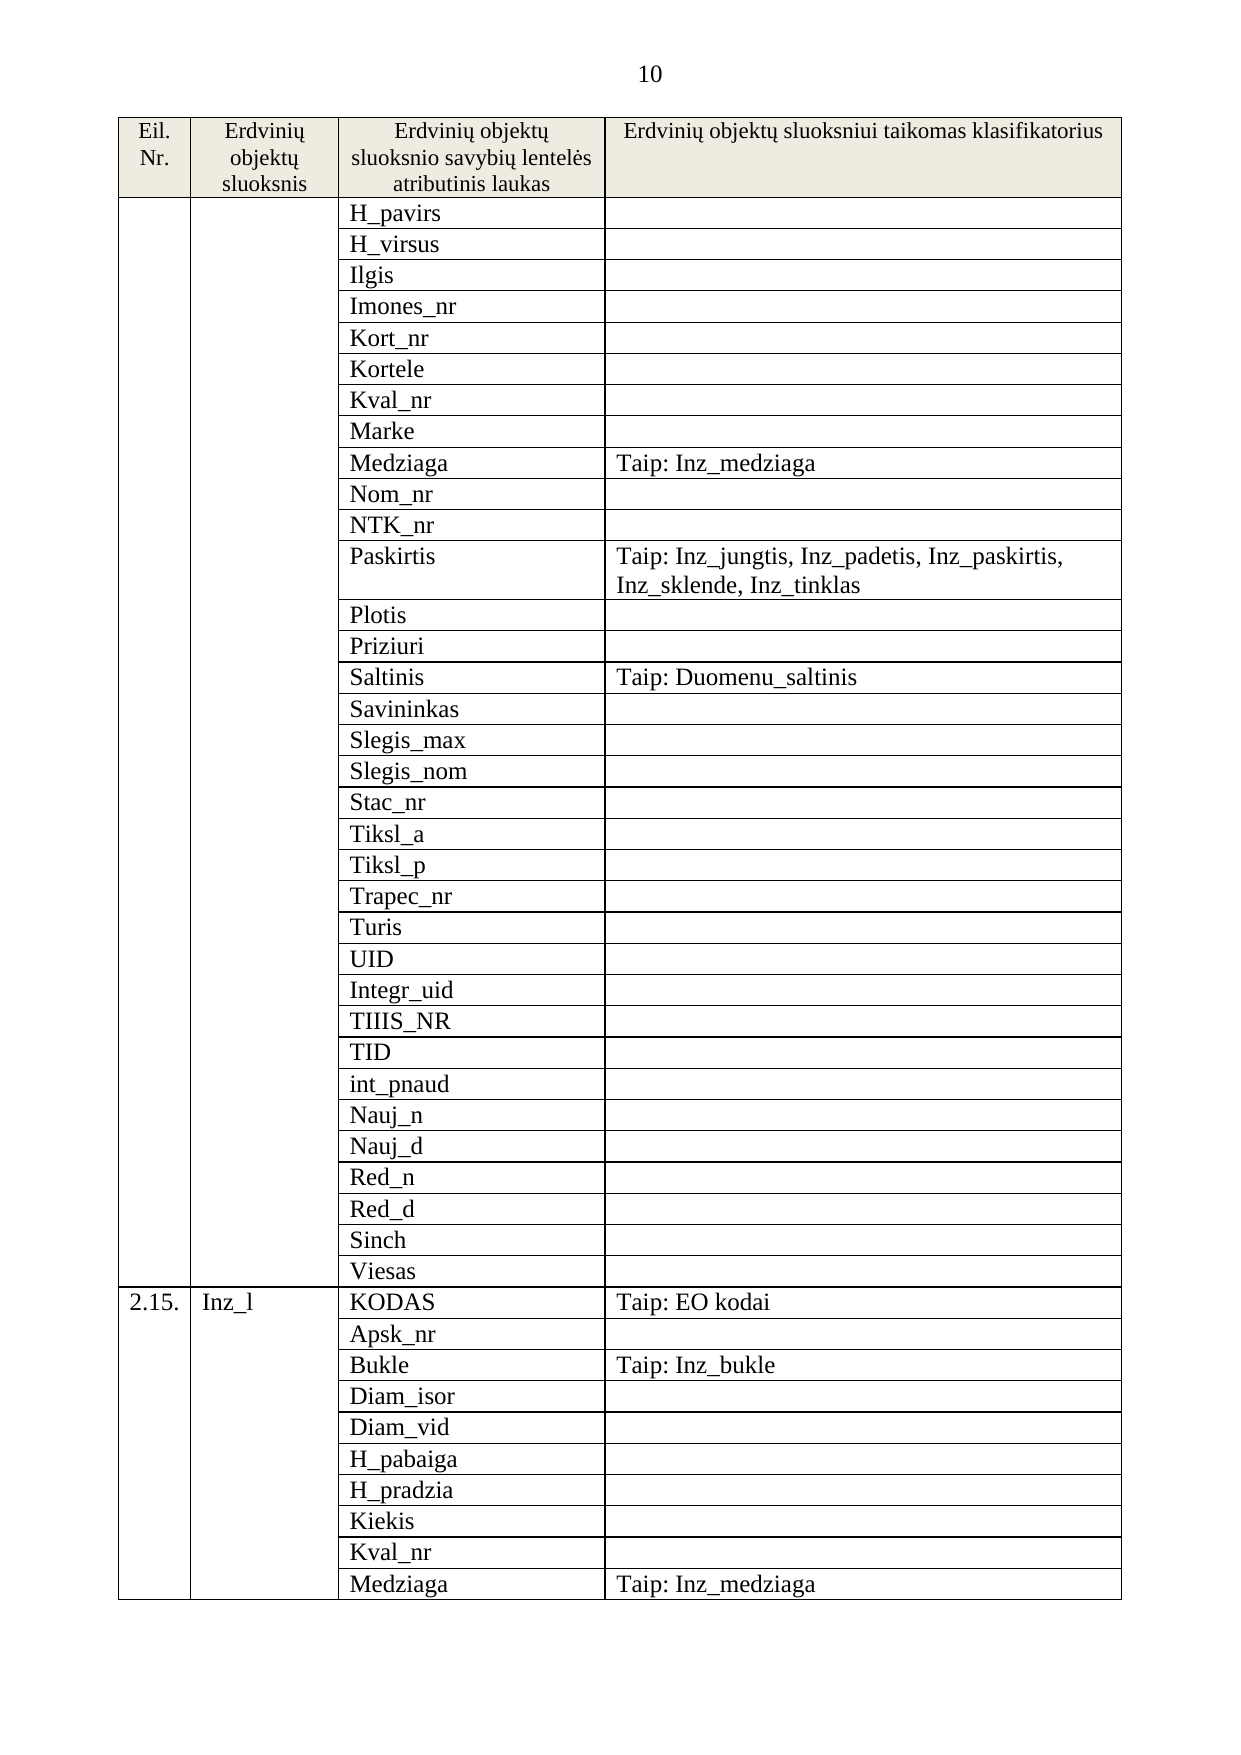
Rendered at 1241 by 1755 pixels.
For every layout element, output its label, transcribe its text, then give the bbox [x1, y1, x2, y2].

table_cell Sinch [339, 1225, 604, 1255]
table_cell Medziaga [339, 1569, 604, 1599]
table_cell Taip: Inz_medziaga [606, 448, 1121, 478]
table_cell [119, 198, 190, 1286]
table_cell [606, 510, 1121, 540]
table_cell Trapec_nr [339, 881, 604, 911]
table_cell Stac_nr [339, 788, 604, 818]
table_cell TID [339, 1038, 604, 1068]
table_cell [606, 756, 1121, 786]
table_cell [606, 725, 1121, 755]
table_cell [606, 1381, 1121, 1411]
table_cell Diam_vid [339, 1413, 604, 1443]
table_cell Viesas [339, 1256, 604, 1286]
table_header Erdvinių objektų sluoksnio savybių lentelės atributinis laukas [339, 118, 604, 197]
table_cell [606, 1038, 1121, 1068]
table_cell [606, 1069, 1121, 1099]
table_cell KODAS [339, 1288, 604, 1318]
table_cell [606, 354, 1121, 384]
table_cell [606, 1444, 1121, 1474]
table_cell [606, 975, 1121, 1005]
table_cell Nom_nr [339, 479, 604, 509]
table_cell [606, 291, 1121, 322]
table_cell [606, 1319, 1121, 1349]
table_cell int_pnaud [339, 1069, 604, 1099]
table_cell [606, 479, 1121, 509]
table_header Erdvinių objektų sluoksnis [191, 118, 338, 197]
table_cell [606, 1225, 1121, 1255]
table_cell [606, 229, 1121, 259]
table_cell 2.15. [119, 1288, 190, 1599]
table_cell Ilgis [339, 260, 604, 290]
table_cell [606, 694, 1121, 724]
table_cell Slegis_max [339, 725, 604, 755]
table_cell [606, 788, 1121, 818]
table_cell Nauj_n [339, 1100, 604, 1130]
table_cell [606, 1413, 1121, 1443]
table_cell H_pavirs [339, 198, 604, 228]
table_cell [606, 323, 1121, 353]
table_cell Taip: Inz_jungtis, Inz_padetis, Inz_paskirtis, Inz_sklende, Inz_tinklas [606, 541, 1121, 599]
table_cell [606, 913, 1121, 943]
table_cell H_pabaiga [339, 1444, 604, 1474]
table_cell [606, 416, 1121, 447]
table_cell Inz_l [191, 1288, 338, 1599]
table_cell Savininkas [339, 694, 604, 724]
table_cell [606, 385, 1121, 415]
table_cell Tiksl_a [339, 819, 604, 849]
table_cell NTK_nr [339, 510, 604, 540]
table_cell Integr_uid [339, 975, 604, 1005]
table_cell [606, 1100, 1121, 1130]
table_cell [606, 1006, 1121, 1036]
table_cell Tiksl_p [339, 850, 604, 880]
table_cell H_pradzia [339, 1475, 604, 1505]
table_cell [606, 819, 1121, 849]
table_cell Taip: Inz_medziaga [606, 1569, 1121, 1599]
table_cell Medziaga [339, 448, 604, 478]
table_cell [606, 1538, 1121, 1568]
table_cell [606, 1194, 1121, 1224]
table_cell Taip: EO kodai [606, 1288, 1121, 1318]
table_cell [606, 198, 1121, 228]
table_cell Taip: Inz_bukle [606, 1350, 1121, 1380]
table_cell Kval_nr [339, 385, 604, 415]
table_cell [606, 1131, 1121, 1161]
table_header Erdvinių objektų sluoksniui taikomas klasifikatorius [606, 118, 1121, 197]
table_cell [606, 881, 1121, 911]
table_cell TIIIS_NR [339, 1006, 604, 1036]
table_cell [606, 850, 1121, 880]
table_cell [606, 1163, 1121, 1193]
table_cell [191, 198, 338, 1286]
table_cell Bukle [339, 1350, 604, 1380]
table_cell Marke [339, 416, 604, 447]
table_cell [606, 1475, 1121, 1505]
table_cell Red_n [339, 1163, 604, 1193]
table_cell Priziuri [339, 631, 604, 661]
table_cell [606, 631, 1121, 661]
table_cell Taip: Duomenu_saltinis [606, 663, 1121, 693]
table_header Eil. Nr. [119, 118, 190, 197]
table_cell [606, 944, 1121, 974]
table_cell Kortele [339, 354, 604, 384]
table_cell Kval_nr [339, 1538, 604, 1568]
table_cell Saltinis [339, 663, 604, 693]
table_cell Kort_nr [339, 323, 604, 353]
table_cell [606, 600, 1121, 630]
table_cell Plotis [339, 600, 604, 630]
table_cell UID [339, 944, 604, 974]
table_cell Diam_isor [339, 1381, 604, 1411]
table_cell [606, 1506, 1121, 1536]
table_cell Red_d [339, 1194, 604, 1224]
table_cell Paskirtis [339, 541, 604, 599]
table_cell [606, 1256, 1121, 1286]
table_cell Apsk_nr [339, 1319, 604, 1349]
table_cell [606, 260, 1121, 290]
table_cell Nauj_d [339, 1131, 604, 1161]
table_cell H_virsus [339, 229, 604, 259]
table_cell Slegis_nom [339, 756, 604, 786]
table_cell Turis [339, 913, 604, 943]
table_cell Imones_nr [339, 291, 604, 322]
table_cell Kiekis [339, 1506, 604, 1536]
